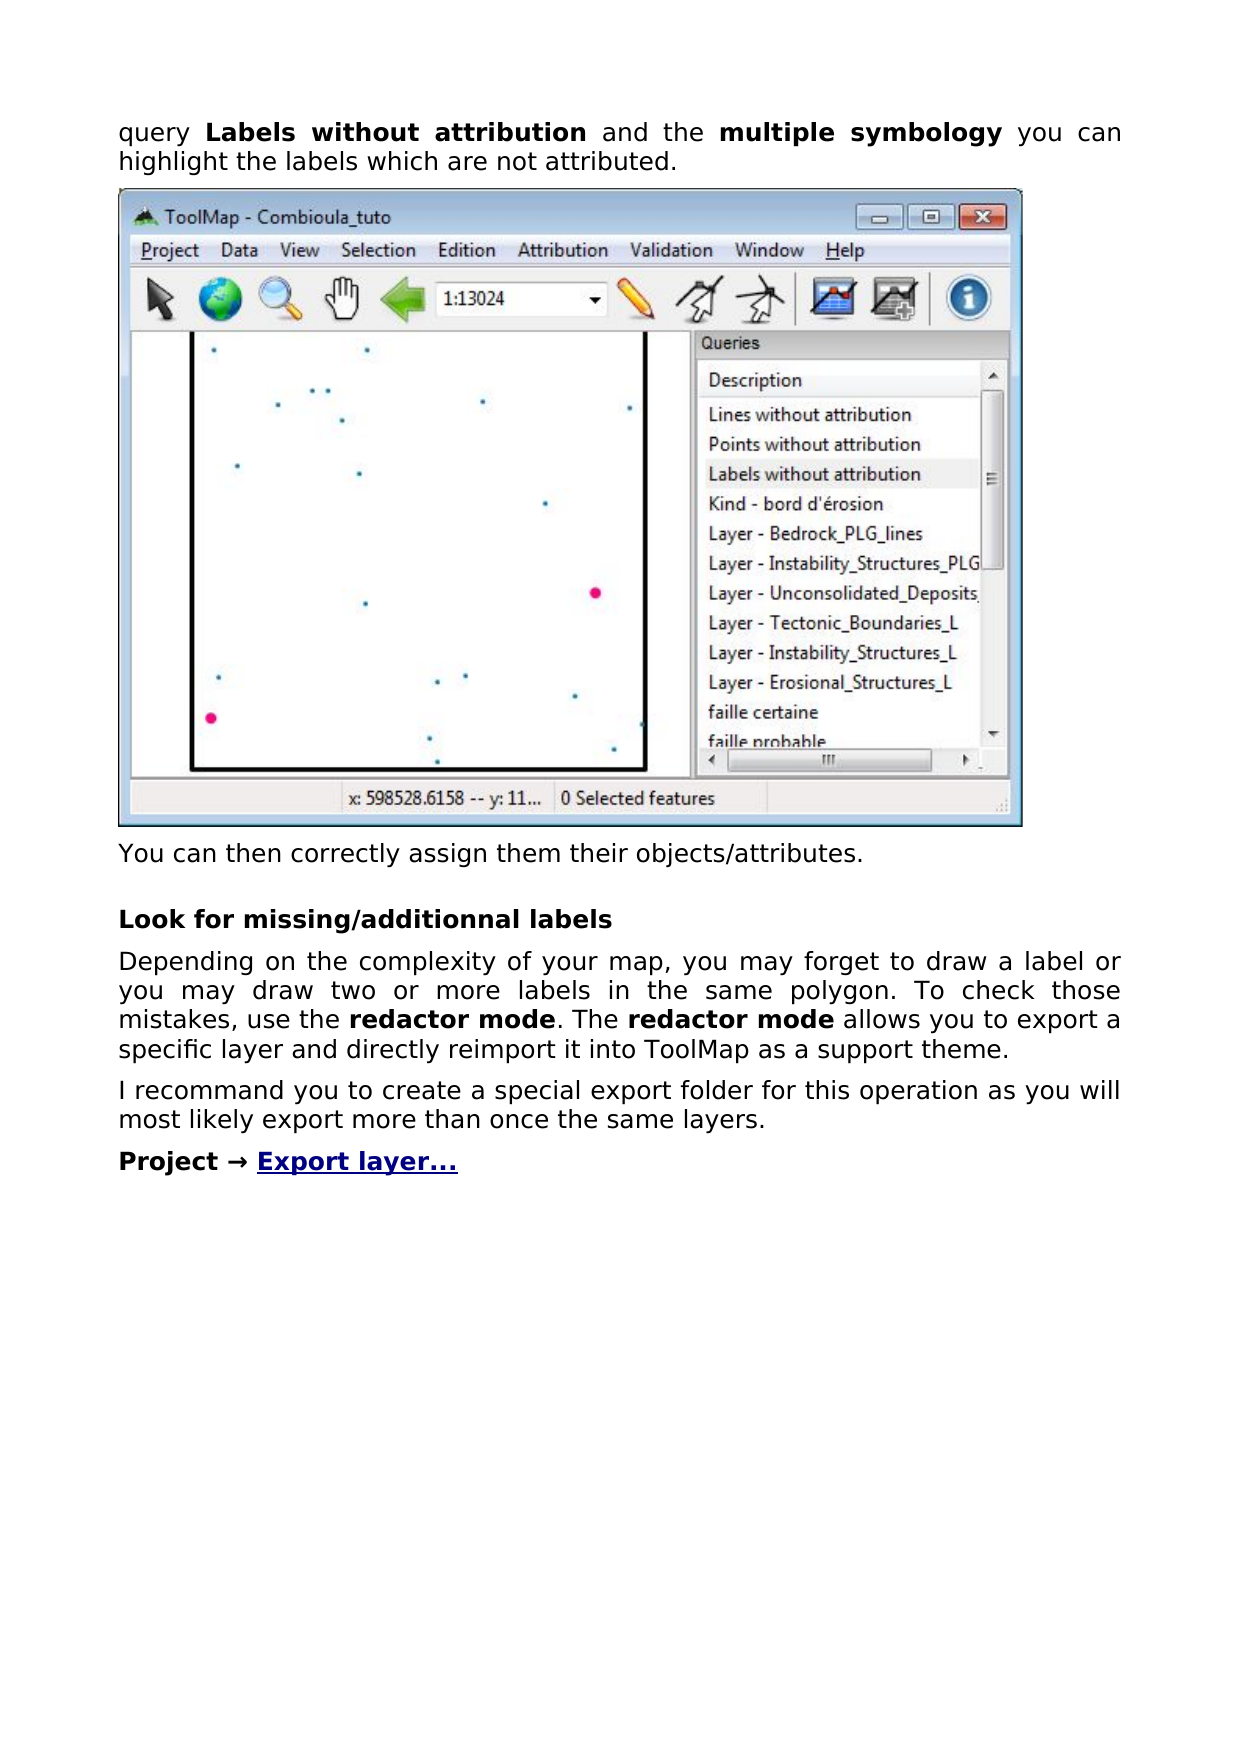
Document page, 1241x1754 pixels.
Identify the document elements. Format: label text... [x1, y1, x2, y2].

text You can then correctly assign them their objects/attributes. [118, 839, 1122, 868]
text Depending on the complexity of your map, you may forget to draw a label or you may draw two or more labels in the same polygon. To check those mistakes, use the redactor mode. The redactor mode allows you to export a specific layer and directly reimport it into ToolMap as a support theme. [118, 947, 1122, 1064]
picture [118, 188, 1023, 827]
text query Labels without attribution and the multiple symbology you can highlight the labels which are not attributed. [118, 118, 1122, 176]
text Project → Export layer... [118, 1147, 1122, 1176]
text I recommand you to create a special export folder for this operation as you will most likely export more than once the same layers. [118, 1076, 1122, 1135]
subtitle Look for missing/additionnal labels [118, 906, 1122, 935]
